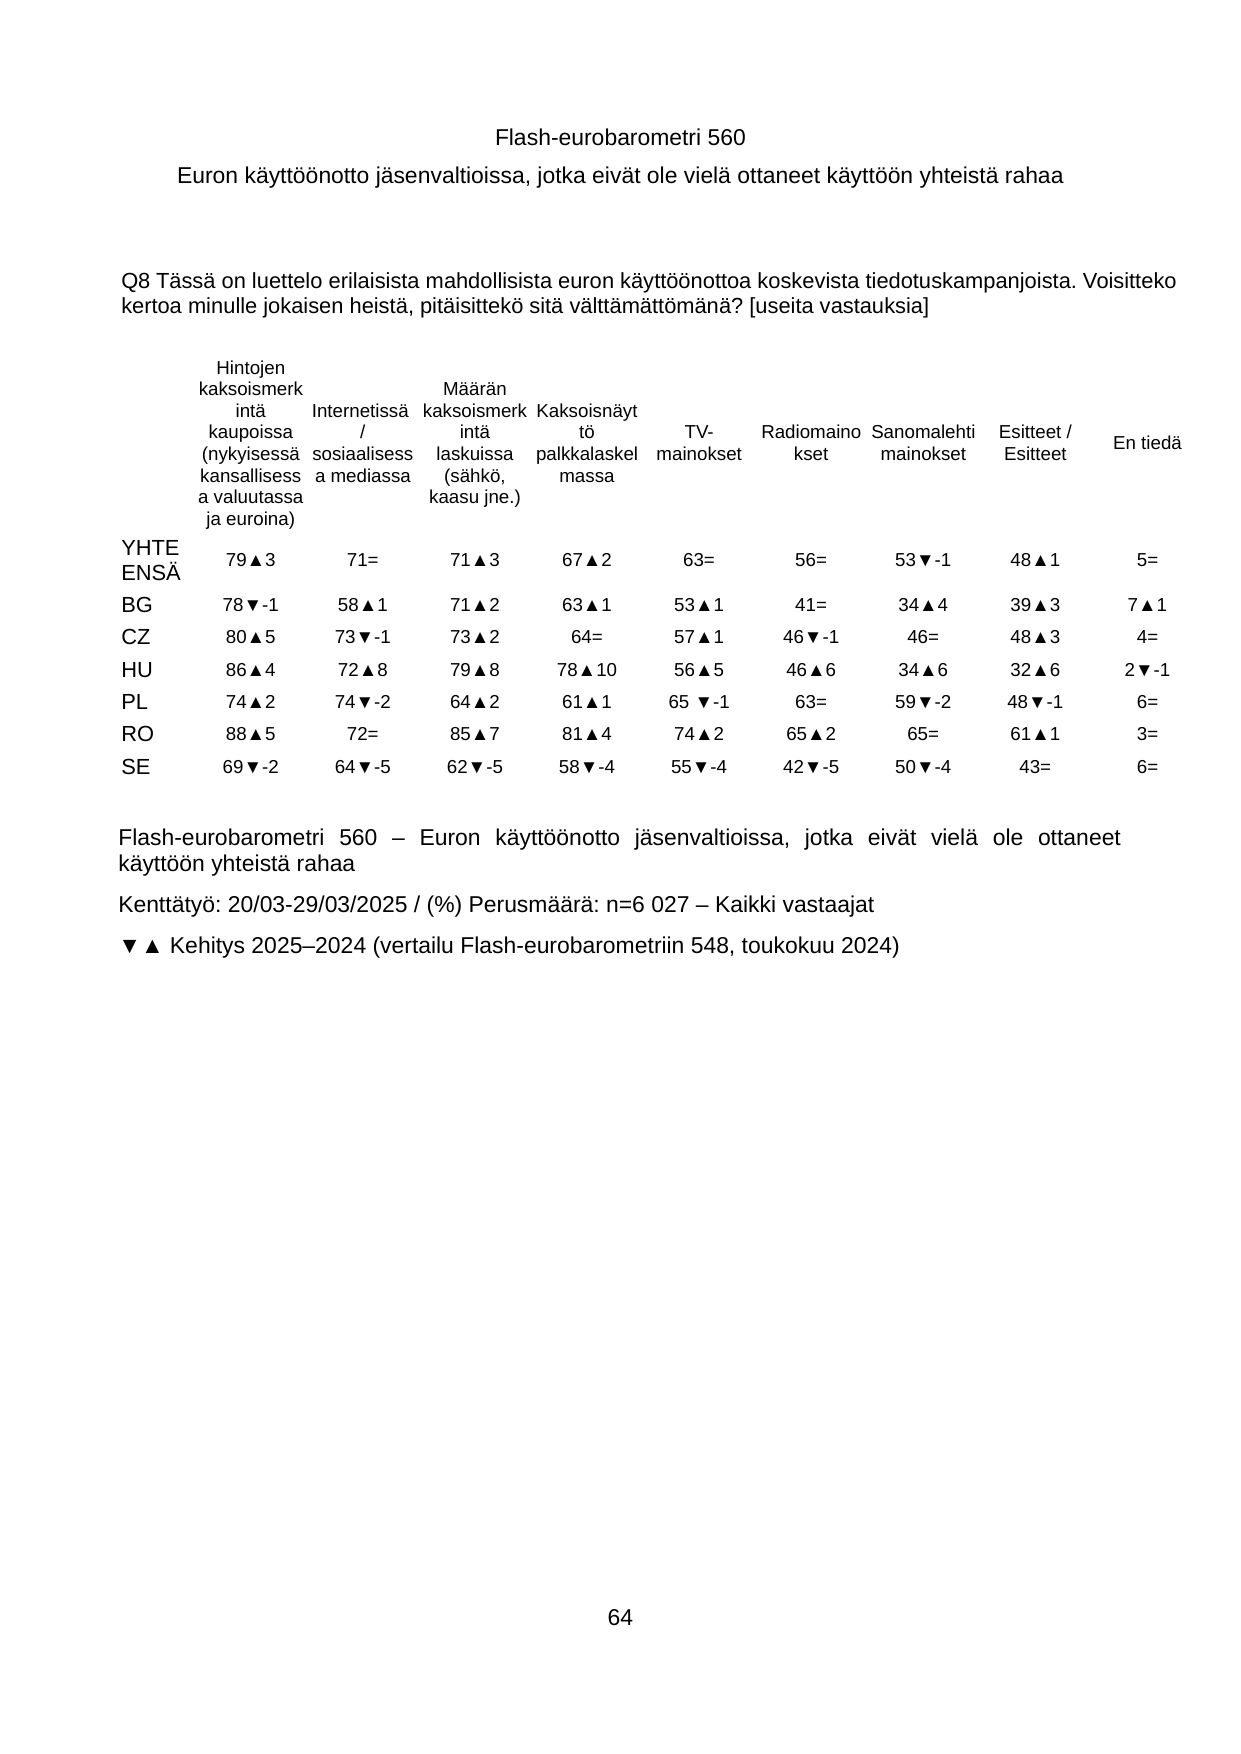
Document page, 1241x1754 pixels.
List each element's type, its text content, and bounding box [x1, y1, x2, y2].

table_cell 39▲3 [979, 588, 1091, 621]
table_cell 63▲1 [531, 588, 643, 621]
table_cell 53▲1 [643, 588, 755, 621]
table_cell 65= [867, 718, 979, 750]
table_cell 85▲7 [419, 718, 531, 750]
table_cell SE [118, 750, 194, 783]
table_cell 50▼-4 [867, 750, 979, 783]
table_cell [979, 321, 1091, 354]
table_cell Internetissä / sosiaalisessa mediassa [307, 354, 419, 532]
table_cell 56= [755, 532, 867, 588]
table_cell Radiomainokset [755, 354, 867, 532]
table_cell 55▼-4 [643, 750, 755, 783]
table_cell [643, 321, 755, 354]
table_cell 46▲6 [755, 653, 867, 685]
table_cell 43= [979, 750, 1091, 783]
table_cell 86▲4 [195, 653, 307, 685]
table_cell 59▼-2 [867, 685, 979, 718]
table_cell 46▼-1 [755, 621, 867, 653]
table_cell 72▲8 [307, 653, 419, 685]
table_cell 61▲1 [979, 718, 1091, 750]
table_cell TV-mainokset [643, 354, 755, 532]
table_cell 80▲5 [195, 621, 307, 653]
table_cell 62▼-5 [419, 750, 531, 783]
table_cell 41= [755, 588, 867, 621]
table_cell CZ [118, 621, 194, 653]
table_cell 72= [307, 718, 419, 750]
table_cell [195, 321, 307, 354]
table_cell Kaksoisnäyttö palkkalaskelmassa [531, 354, 643, 532]
table_cell PL [118, 685, 194, 718]
text ▼▲ Kehitys 2025–2024 (vertailu Flash-eurobarometriin 548, toukokuu 2024) [118, 932, 1122, 958]
table_cell HU [118, 653, 194, 685]
table_cell [1091, 321, 1203, 354]
table_cell 74▼-2 [307, 685, 419, 718]
table_cell 6= [1091, 750, 1203, 783]
table_cell 69▼-2 [195, 750, 307, 783]
table_cell 64▼-5 [307, 750, 419, 783]
table_cell 71▲3 [419, 532, 531, 588]
table_cell Sanomalehtimainokset [867, 354, 979, 532]
table_cell Esitteet / Esitteet [979, 354, 1091, 532]
table_cell 64▲2 [419, 685, 531, 718]
table_cell 65▲2 [755, 718, 867, 750]
table_cell 63= [755, 685, 867, 718]
table_cell 2▼-1 [1091, 653, 1203, 685]
table_cell 53▼-1 [867, 532, 979, 588]
table_cell 48▲1 [979, 532, 1091, 588]
table_cell 78▼-1 [195, 588, 307, 621]
table_cell 5= [1091, 532, 1203, 588]
table_cell Hintojen kaksoismerkintä kaupoissa (nykyisessä kansallisessa valuutassa ja euroina) [195, 354, 307, 532]
table_cell [118, 354, 194, 532]
table_cell 63= [643, 532, 755, 588]
text Flash-eurobarometri 560 – Euron käyttöönotto jäsenvaltioissa, jotka eivät vielä ole ottaneet käyttöön yhteistä rahaa [118, 823, 1122, 876]
table_cell 58▼-4 [531, 750, 643, 783]
table_cell 46= [867, 621, 979, 653]
table_cell 42▼-5 [755, 750, 867, 783]
table_cell [118, 321, 194, 354]
table_cell [531, 321, 643, 354]
table_cell RO [118, 718, 194, 750]
table_cell [307, 321, 419, 354]
table_cell 34▲6 [867, 653, 979, 685]
table_cell 74▲2 [643, 718, 755, 750]
table_cell 7▲1 [1091, 588, 1203, 621]
table_cell 81▲4 [531, 718, 643, 750]
table_cell 48▲3 [979, 621, 1091, 653]
text Kenttätyö: 20/03-29/03/2025 / (%) Perusmäärä: n=6 027 – Kaikki vastaajat [118, 891, 1122, 917]
table_cell 56▲5 [643, 653, 755, 685]
table_cell 79▲3 [195, 532, 307, 588]
table_cell 34▲4 [867, 588, 979, 621]
table_cell 4= [1091, 621, 1203, 653]
table_cell 73▼-1 [307, 621, 419, 653]
table_header Q8 Tässä on luettelo erilaisista mahdollisista euron käyttöönottoa koskevista tiedotuskampanjoista. Voisitteko kertoa minulle jokaisen heistä, pitäisittekö sitä välttämättömänä? [useita vastauksia] [118, 265, 1203, 321]
table_cell 57▲1 [643, 621, 755, 653]
table_cell 48▼-1 [979, 685, 1091, 718]
table_cell 73▲2 [419, 621, 531, 653]
table_cell 3= [1091, 718, 1203, 750]
table_cell 32▲6 [979, 653, 1091, 685]
table_cell 78▲10 [531, 653, 643, 685]
table_cell 61▲1 [531, 685, 643, 718]
table_cell 64= [531, 621, 643, 653]
table_cell Määrän kaksoismerkintä laskuissa (sähkö, kaasu jne.) [419, 354, 531, 532]
table_cell YHTEENSÄ [118, 532, 194, 588]
table_cell 71▲2 [419, 588, 531, 621]
table_cell 65 ▼-1 [643, 685, 755, 718]
table_cell 67▲2 [531, 532, 643, 588]
table_cell [755, 321, 867, 354]
table_cell [867, 321, 979, 354]
table_cell 79▲8 [419, 653, 531, 685]
table_cell 88▲5 [195, 718, 307, 750]
table_cell En tiedä [1091, 354, 1203, 532]
table_cell 58▲1 [307, 588, 419, 621]
table_cell [419, 321, 531, 354]
table_cell 74▲2 [195, 685, 307, 718]
table_cell 71= [307, 532, 419, 588]
table_cell 6= [1091, 685, 1203, 718]
table_cell BG [118, 588, 194, 621]
